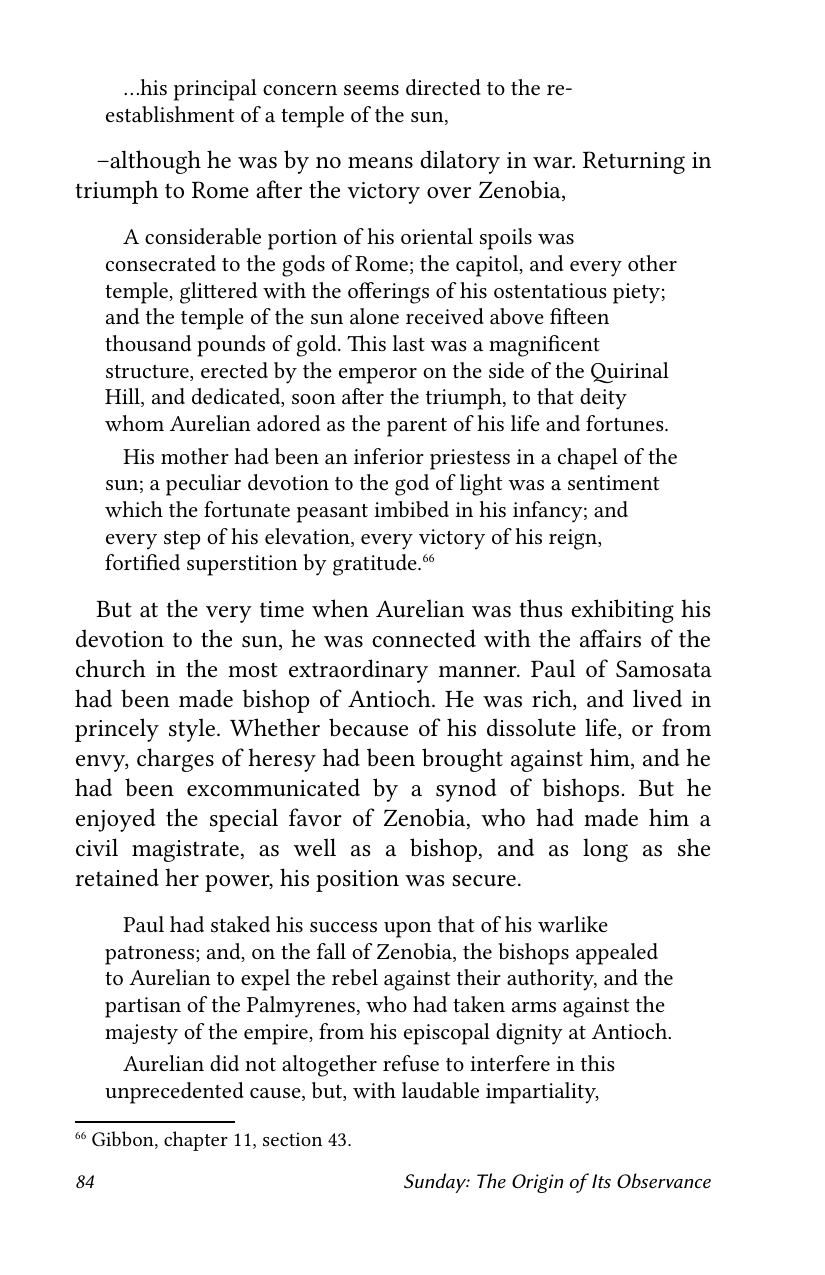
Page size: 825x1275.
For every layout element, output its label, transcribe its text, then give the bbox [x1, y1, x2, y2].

text A considerable portion of his oriental spoils was consecrated to the gods of Rome; the capitol, and every other temple, glittered with the offerings of his ostentatious piety; and the temple of the sun alone received above fifteen thousand pounds of gold. This last was a magnificent structure, erected by the emperor on the side of the Quirinal Hill, and dedicated, soon after the triumph, to that deity whom Aurelian adored as the parent of his life and fortunes. [105, 224, 682, 437]
text Gibbon, chapter 11, section 43. [75, 1128, 712, 1152]
text Aurelian did not altogether refuse to interfere in this unprecedented cause, but, with laudable impartiality, [105, 1051, 682, 1104]
text ...his principal concern seems directed to the re-establishment of a temple of the sun, [105, 75, 682, 128]
text His mother had been an inferior priestess in a chapel of the sun; a peculiar devotion to the god of light was a sentiment which the fortunate peasant imbibed in his infancy; and every step of his elevation, every victory of his reign, fortified superstition by gratitude. [105, 443, 682, 576]
text But at the very time when Aurelian was thus exhibiting his devotion to the sun, he was connected with the affairs of the church in the most extraordinary manner. Paul of Samosata had been made bishop of Antioch. He was rich, and lived in princely style. Whether because of his dissolute life, or from envy, charges of heresy had been brought against him, and he had been excommunicated by a synod of bishops. But he enjoyed the special favor of Zenobia, who had made him a civil magistrate, as well as a bishop, and as long as she retained her power, his position was secure. [75, 595, 712, 892]
text –although he was by no means dilatory in war. Returning in triumph to Rome after the victory over Zenobia, [75, 146, 712, 205]
text Paul had staked his success upon that of his warlike patroness; and, on the fall of Zenobia, the bishops appealed to Aurelian to expel the rebel against their authority, and the partisan of the Palmyrenes, who had taken arms against the majesty of the empire, from his episcopal dignity at Antioch. [105, 912, 682, 1045]
